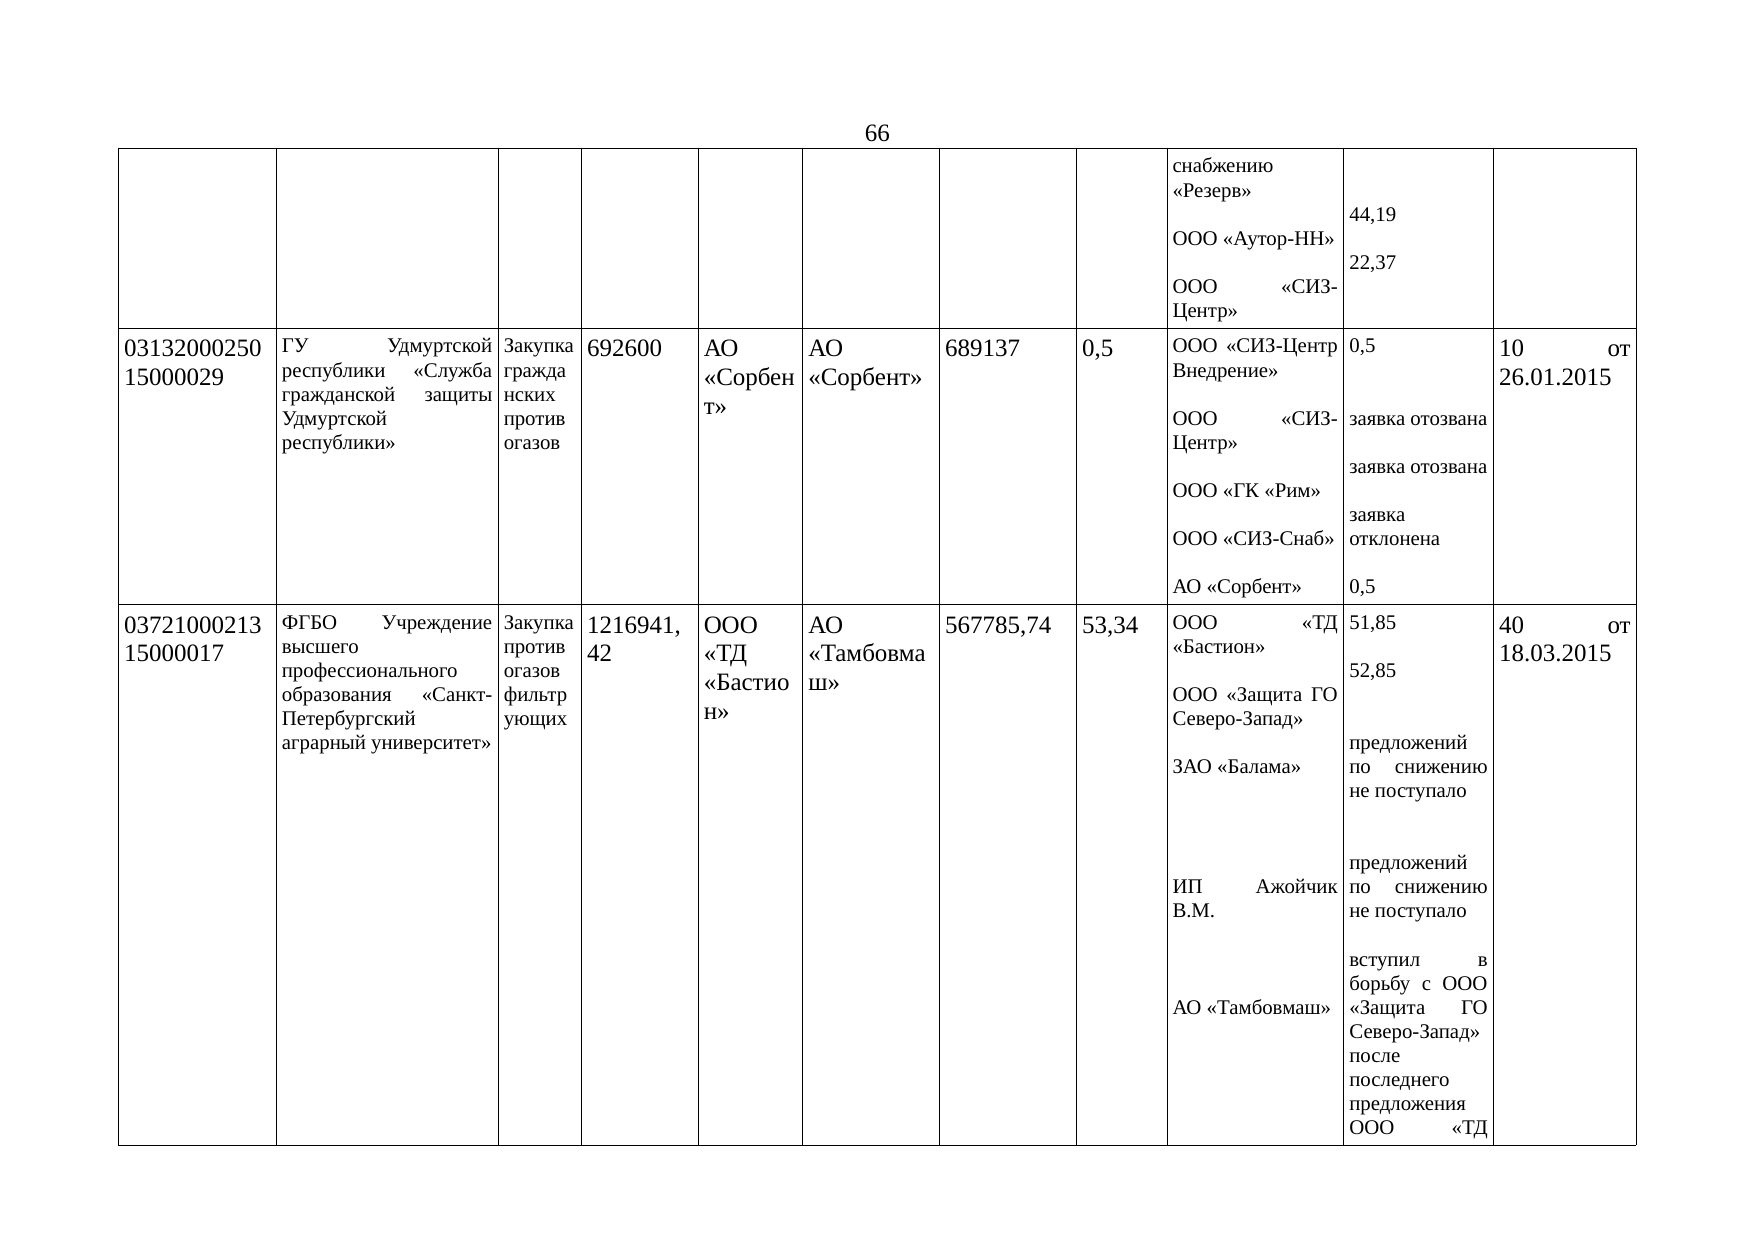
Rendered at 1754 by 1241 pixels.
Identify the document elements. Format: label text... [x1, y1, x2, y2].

table_cell АО «Сорбент» [699, 329, 802, 604]
table_cell [582, 149, 698, 328]
table_cell 0,5 заявка отозвана заявка отозвана заявка отклонена 0,5 [1344, 329, 1493, 604]
table_cell 10 от 26.01.2015 [1494, 329, 1636, 604]
table_cell АО «Тамбовмаш» [803, 605, 939, 1145]
table_cell 44,19 22,37 [1344, 149, 1493, 328]
table_cell [1077, 149, 1167, 328]
table_cell АО «Сорбент» [803, 329, 939, 604]
table_cell 0313200025015000029 [119, 329, 276, 604]
table_cell [499, 149, 581, 328]
table_cell 567785,74 [940, 605, 1076, 1145]
table_cell 692600 [582, 329, 698, 604]
table_cell [277, 149, 498, 328]
table_cell 0372100021315000017 [119, 605, 276, 1145]
table_cell [1494, 149, 1636, 328]
table_cell [699, 149, 802, 328]
table_cell 0,5 [1077, 329, 1167, 604]
table_cell Закупка гражданских противогазов [499, 329, 581, 604]
table_cell ООО «СИЗ-Центр Внедрение» ООО «СИЗ-Центр» ООО «ГК «Рим» ООО «СИЗ-Снаб» АО «Сорбент» [1168, 329, 1343, 604]
table_cell [940, 149, 1076, 328]
table_cell 40 от 18.03.2015 [1494, 605, 1636, 1145]
table_cell 51,85 52,85 предложений по снижению не поступало предложений по снижению не поступало вступил в борьбу с ООО «Защита ГО Северо-Запад» после последнего предложения ООО «ТД [1344, 605, 1493, 1145]
table_cell ООО «ТД «Бастион» [699, 605, 802, 1145]
table_cell [119, 149, 276, 328]
table_cell 689137 [940, 329, 1076, 604]
table_cell ООО «ТД «Бастион» ООО «Защита ГО Северо-Запад» ЗАО «Балама» ИП Ажойчик В.М. АО «Тамбовмаш» [1168, 605, 1343, 1145]
table_cell ФГБО Учреждение высшего профессионального образования «Санкт-Петербургский аграрный университет» [277, 605, 498, 1145]
table_cell ГУ Удмуртской республики «Служба гражданской защиты Удмуртской республики» [277, 329, 498, 604]
table_cell 53,34 [1077, 605, 1167, 1145]
table_cell [803, 149, 939, 328]
table_cell 1216941,42 [582, 605, 698, 1145]
table_cell Закупка противогазов фильтрующих [499, 605, 581, 1145]
table_cell снабжению «Резерв» ООО «Аутор-НН» ООО «СИЗ-Центр» [1168, 149, 1343, 328]
